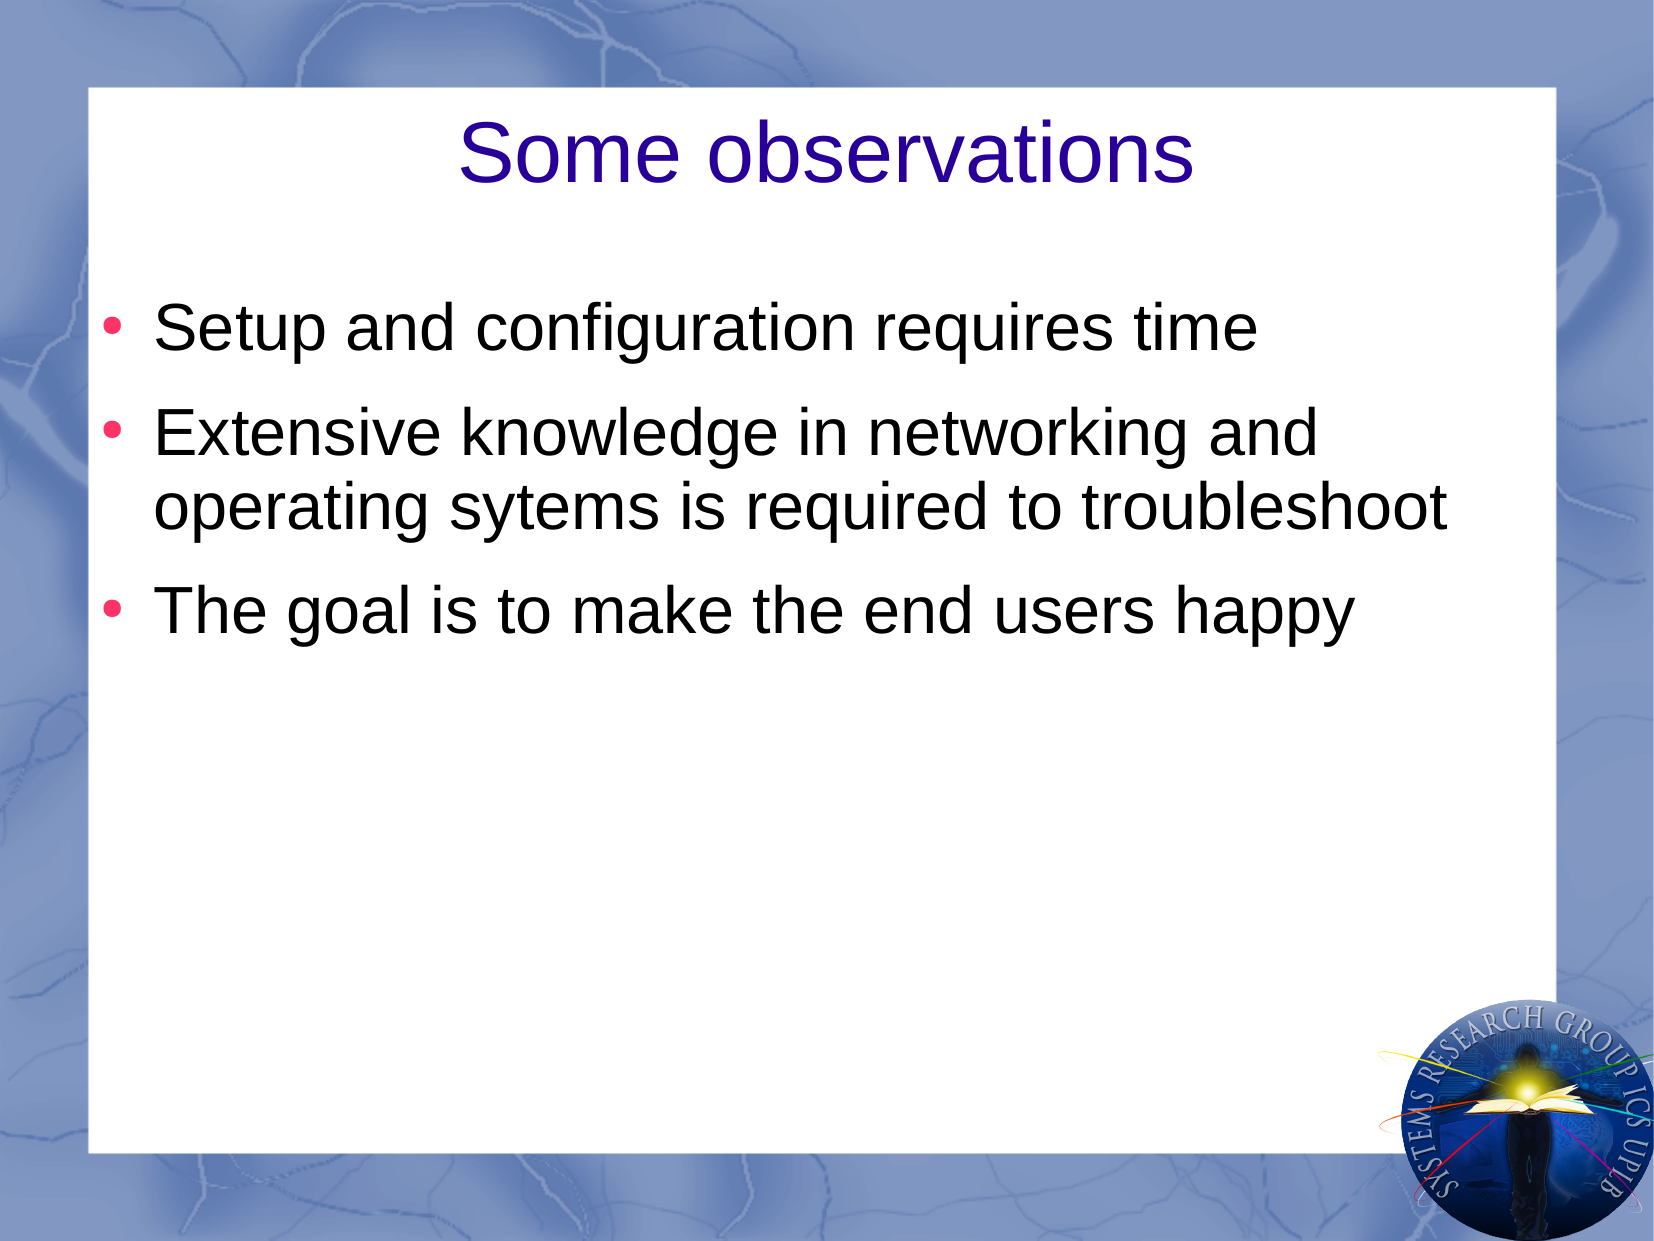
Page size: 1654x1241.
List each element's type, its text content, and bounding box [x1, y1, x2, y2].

picture [0, 0, 1654, 1241]
title Some observations [82, 49, 1571, 257]
list Setup and configuration requires time Extensive knowledge in networking and operating sytems is required to troubleshoot The goal is to make the end users happy [82, 290, 1538, 995]
